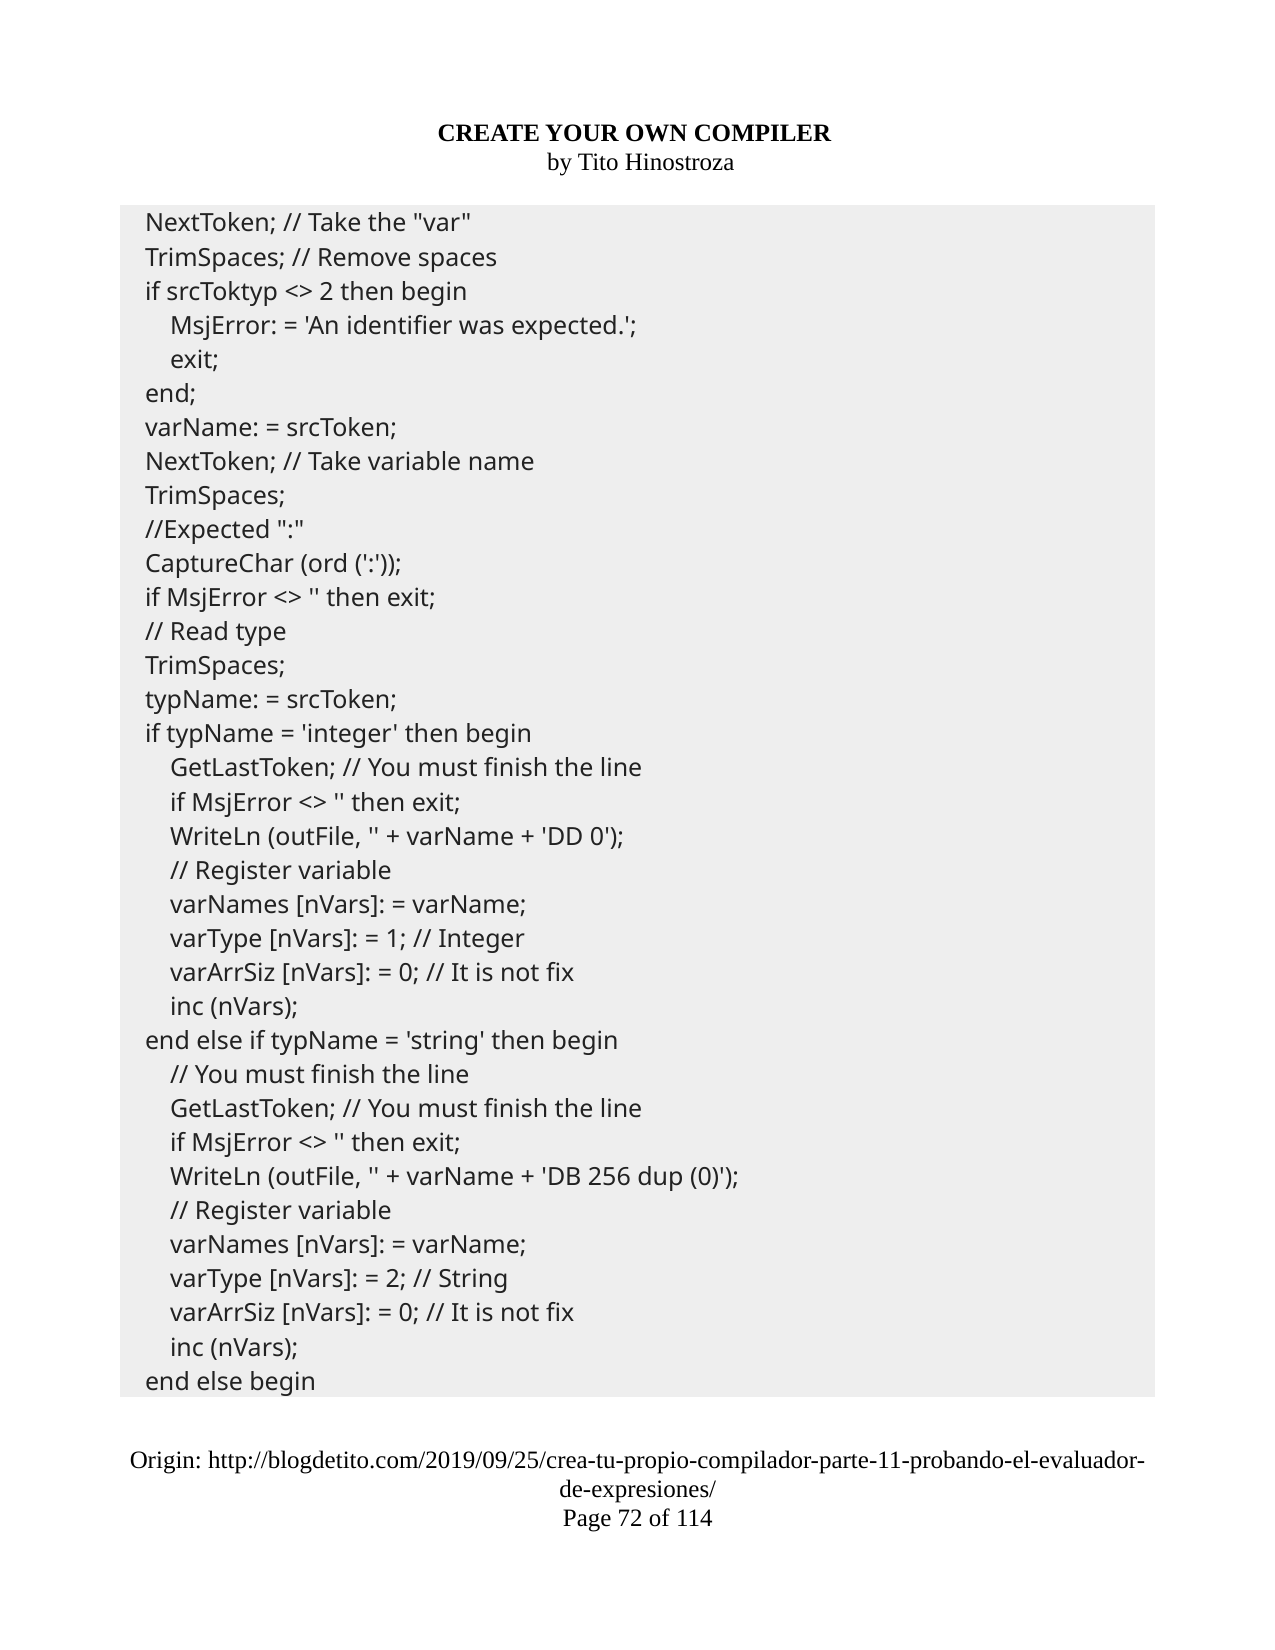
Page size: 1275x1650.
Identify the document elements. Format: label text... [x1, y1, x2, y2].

text inc (nVars); [120, 988, 1155, 1023]
text varArrSiz [nVars]: = 0; // It is not fix [120, 954, 1155, 988]
text NextToken; // Take variable name [120, 443, 1155, 478]
text varName: = srcToken; [120, 409, 1155, 443]
text // You must finish the line [120, 1057, 1155, 1091]
text TrimSpaces; // Remove spaces [120, 239, 1155, 273]
text CaptureChar (ord (':')); [120, 546, 1155, 580]
text typName: = srcToken; [120, 682, 1155, 716]
text varType [nVars]: = 2; // String [120, 1261, 1155, 1295]
text inc (nVars); [120, 1329, 1155, 1363]
text // Read type [120, 614, 1155, 648]
text exit; [120, 341, 1155, 375]
text TrimSpaces; [120, 478, 1155, 512]
text if MsjError <> '' then exit; [120, 580, 1155, 614]
text varNames [nVars]: = varName; [120, 886, 1155, 920]
text end else begin [120, 1363, 1155, 1397]
text MsjError: = 'An identifier was expected.'; [120, 307, 1155, 341]
text if MsjError <> '' then exit; [120, 784, 1155, 818]
text varType [nVars]: = 1; // Integer [120, 920, 1155, 954]
text // Register variable [120, 852, 1155, 886]
text if srcToktyp <> 2 then begin [120, 273, 1155, 307]
text GetLastToken; // You must finish the line [120, 750, 1155, 784]
text varNames [nVars]: = varName; [120, 1227, 1155, 1261]
text GetLastToken; // You must finish the line [120, 1091, 1155, 1125]
text WriteLn (outFile, '' + varName + 'DB 256 dup (0)'); [120, 1159, 1155, 1193]
text //Expected ":" [120, 512, 1155, 546]
text if typName = 'integer' then begin [120, 716, 1155, 750]
text if MsjError <> '' then exit; [120, 1125, 1155, 1159]
text end; [120, 375, 1155, 409]
text end else if typName = 'string' then begin [120, 1023, 1155, 1057]
text varArrSiz [nVars]: = 0; // It is not fix [120, 1295, 1155, 1329]
text NextToken; // Take the "var" [120, 205, 1155, 239]
text TrimSpaces; [120, 648, 1155, 682]
text // Register variable [120, 1193, 1155, 1227]
text WriteLn (outFile, '' + varName + 'DD 0'); [120, 818, 1155, 852]
